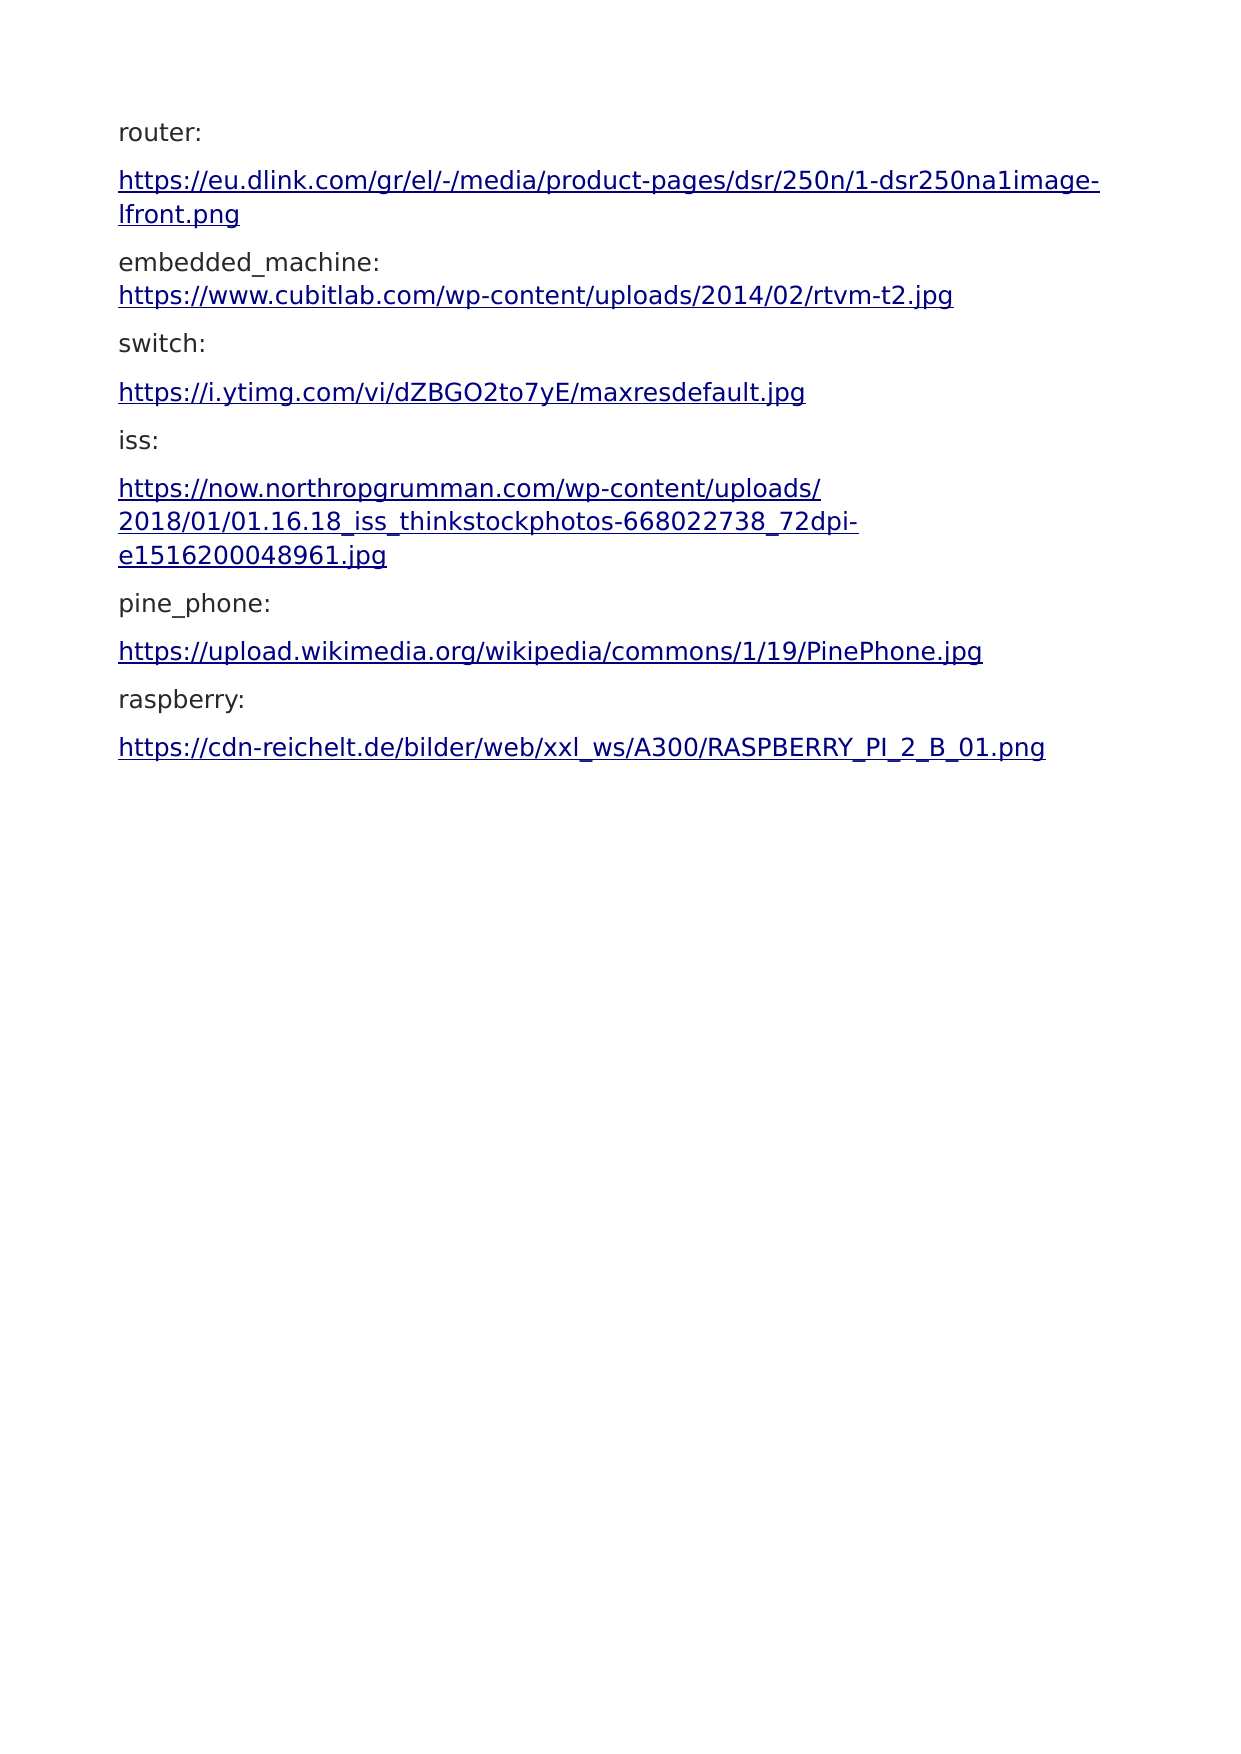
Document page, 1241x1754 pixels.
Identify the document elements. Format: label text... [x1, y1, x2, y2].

text iss: [118, 426, 1122, 455]
text https://cdn-reichelt.de/bilder/web/xxl_ws/A300/RASPBERRY_PI_2_B_01.png [118, 733, 1122, 763]
text https://upload.wikimedia.org/wikipedia/commons/1/19/PinePhone.jpg [118, 637, 1122, 666]
text raspberry: [118, 685, 1122, 714]
text https://i.ytimg.com/vi/dZBGO2to7yE/maxresdefault.jpg [118, 378, 1122, 407]
text https://now.northropgrumman.com/wp-content/uploads/2018/01/01.16.18_iss_thinkstockphotos-668022738_72dpi-e1516200048961.jpg [118, 474, 1122, 570]
text router: [118, 118, 1122, 147]
text https://eu.dlink.com/gr/el/-/media/product-pages/dsr/250n/1-dsr250na1image-lfront.png [118, 166, 1122, 229]
text embedded_machine: https://www.cubitlab.com/wp-content/uploads/2014/02/rtvm-t2.jpg [118, 248, 1122, 311]
text switch: [118, 329, 1122, 359]
text pine_phone: [118, 589, 1122, 618]
